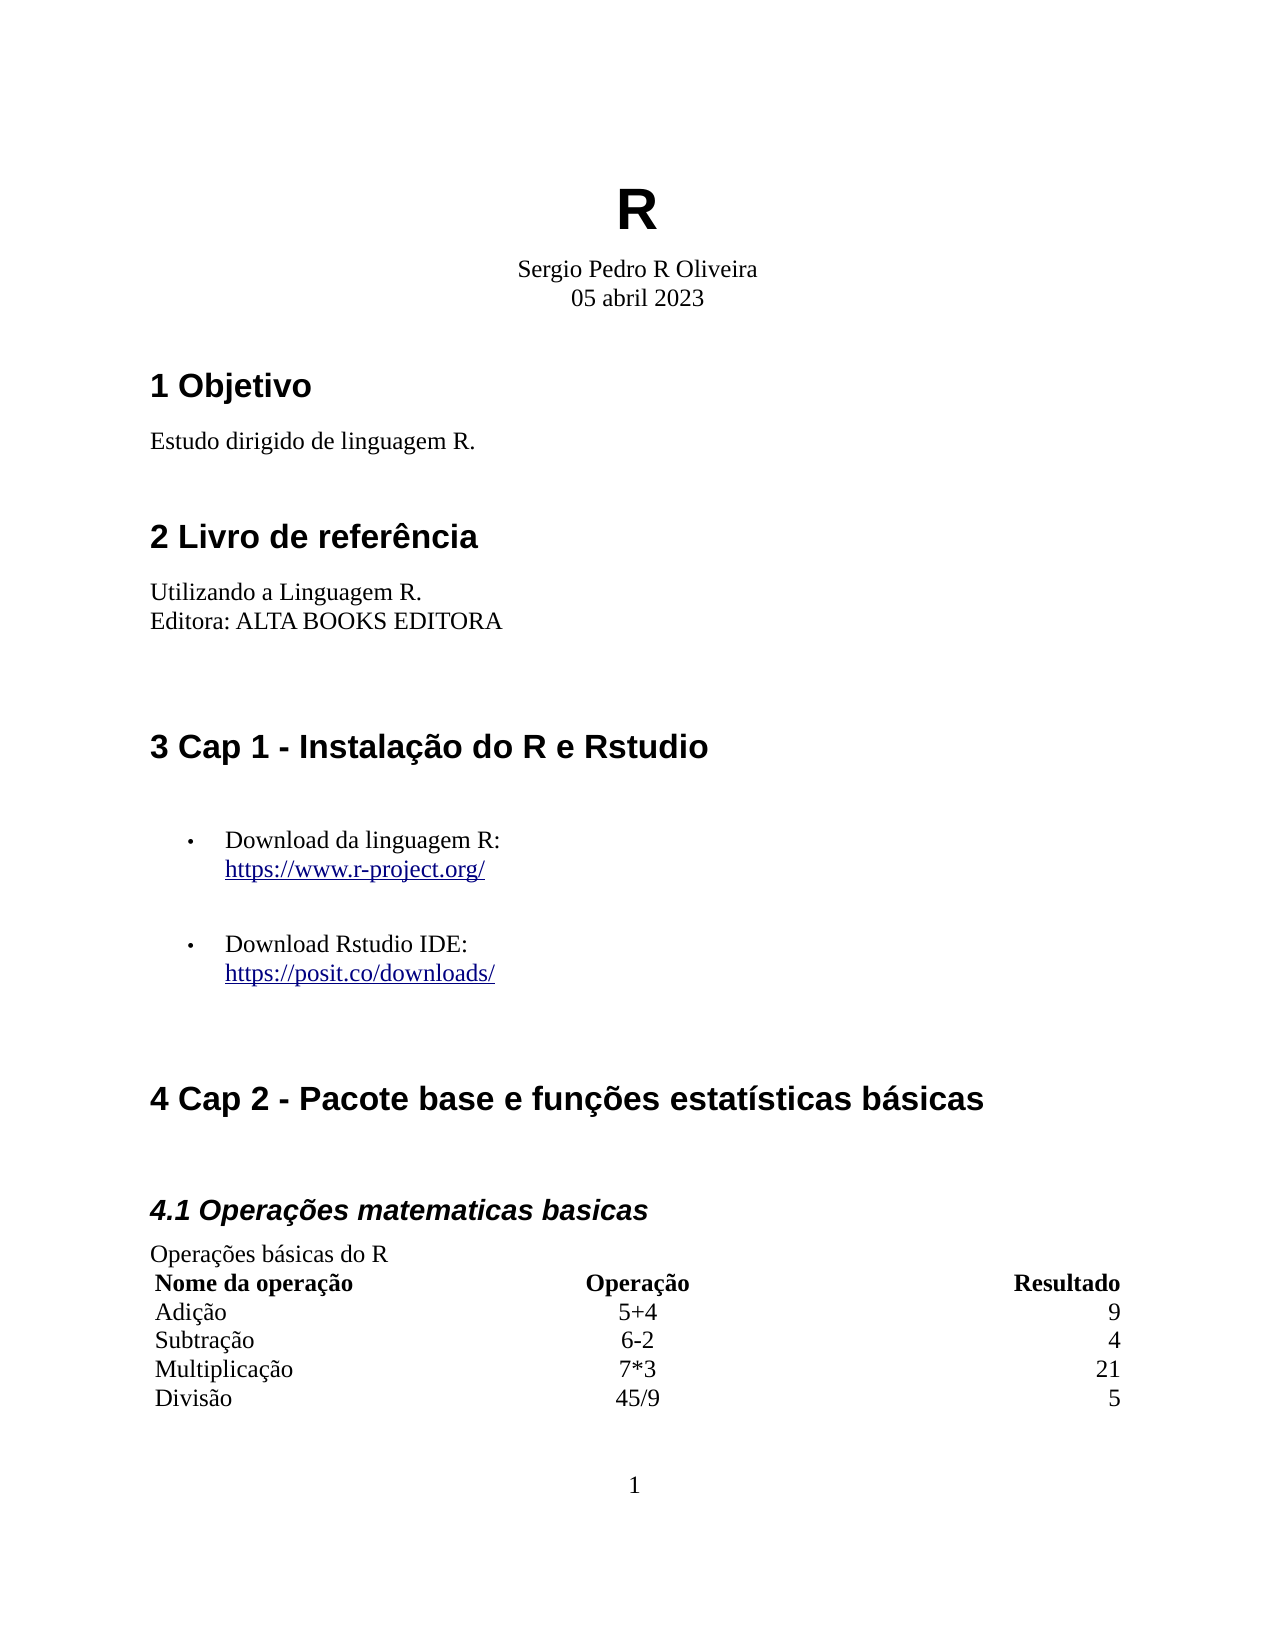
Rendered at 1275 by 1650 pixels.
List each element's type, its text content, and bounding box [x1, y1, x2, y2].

text 05 abril 2023 [150, 283, 1125, 312]
table_header Resultado [800, 1268, 1125, 1297]
table_cell 7*3 [475, 1354, 800, 1383]
table_cell Multiplicação [150, 1354, 475, 1383]
table_cell 6-2 [475, 1325, 800, 1354]
subtitle 4 Cap 2 - Pacote base e funções estatísticas básicas [150, 1078, 1125, 1156]
subtitle 4.1 Operações matematicas basicas [150, 1193, 1125, 1227]
subtitle 2 Livro de referência [150, 517, 1125, 556]
table_cell 4 [800, 1325, 1125, 1354]
table_cell 9 [800, 1297, 1125, 1325]
table_cell 45/9 [475, 1383, 800, 1412]
table_header Nome da operação [150, 1268, 475, 1297]
list Download da linguagem R: https://www.r-project.org/ [187, 825, 1125, 911]
title R [150, 175, 1125, 242]
subtitle 1 Objetivo [150, 366, 1125, 404]
list Download Rstudio IDE: https://posit.co/downloads/ [187, 929, 1125, 1016]
table_cell Divisão [150, 1383, 475, 1412]
table_cell 5+4 [475, 1297, 800, 1325]
text Estudo dirigido de linguagem R. [150, 426, 1125, 483]
table_cell 21 [800, 1354, 1125, 1383]
text Utilizando a Linguagem R. Editora: ALTA BOOKS EDITORA [150, 577, 1125, 664]
table_header Operação [475, 1268, 800, 1297]
table_cell Subtração [150, 1325, 475, 1354]
subtitle 3 Cap 1 - Instalação do R e Rstudio [150, 726, 1125, 804]
text Operações básicas do R [150, 1239, 1125, 1268]
table_cell 5 [800, 1383, 1125, 1412]
text Sergio Pedro R Oliveira [150, 254, 1125, 283]
table_cell Adição [150, 1297, 475, 1325]
